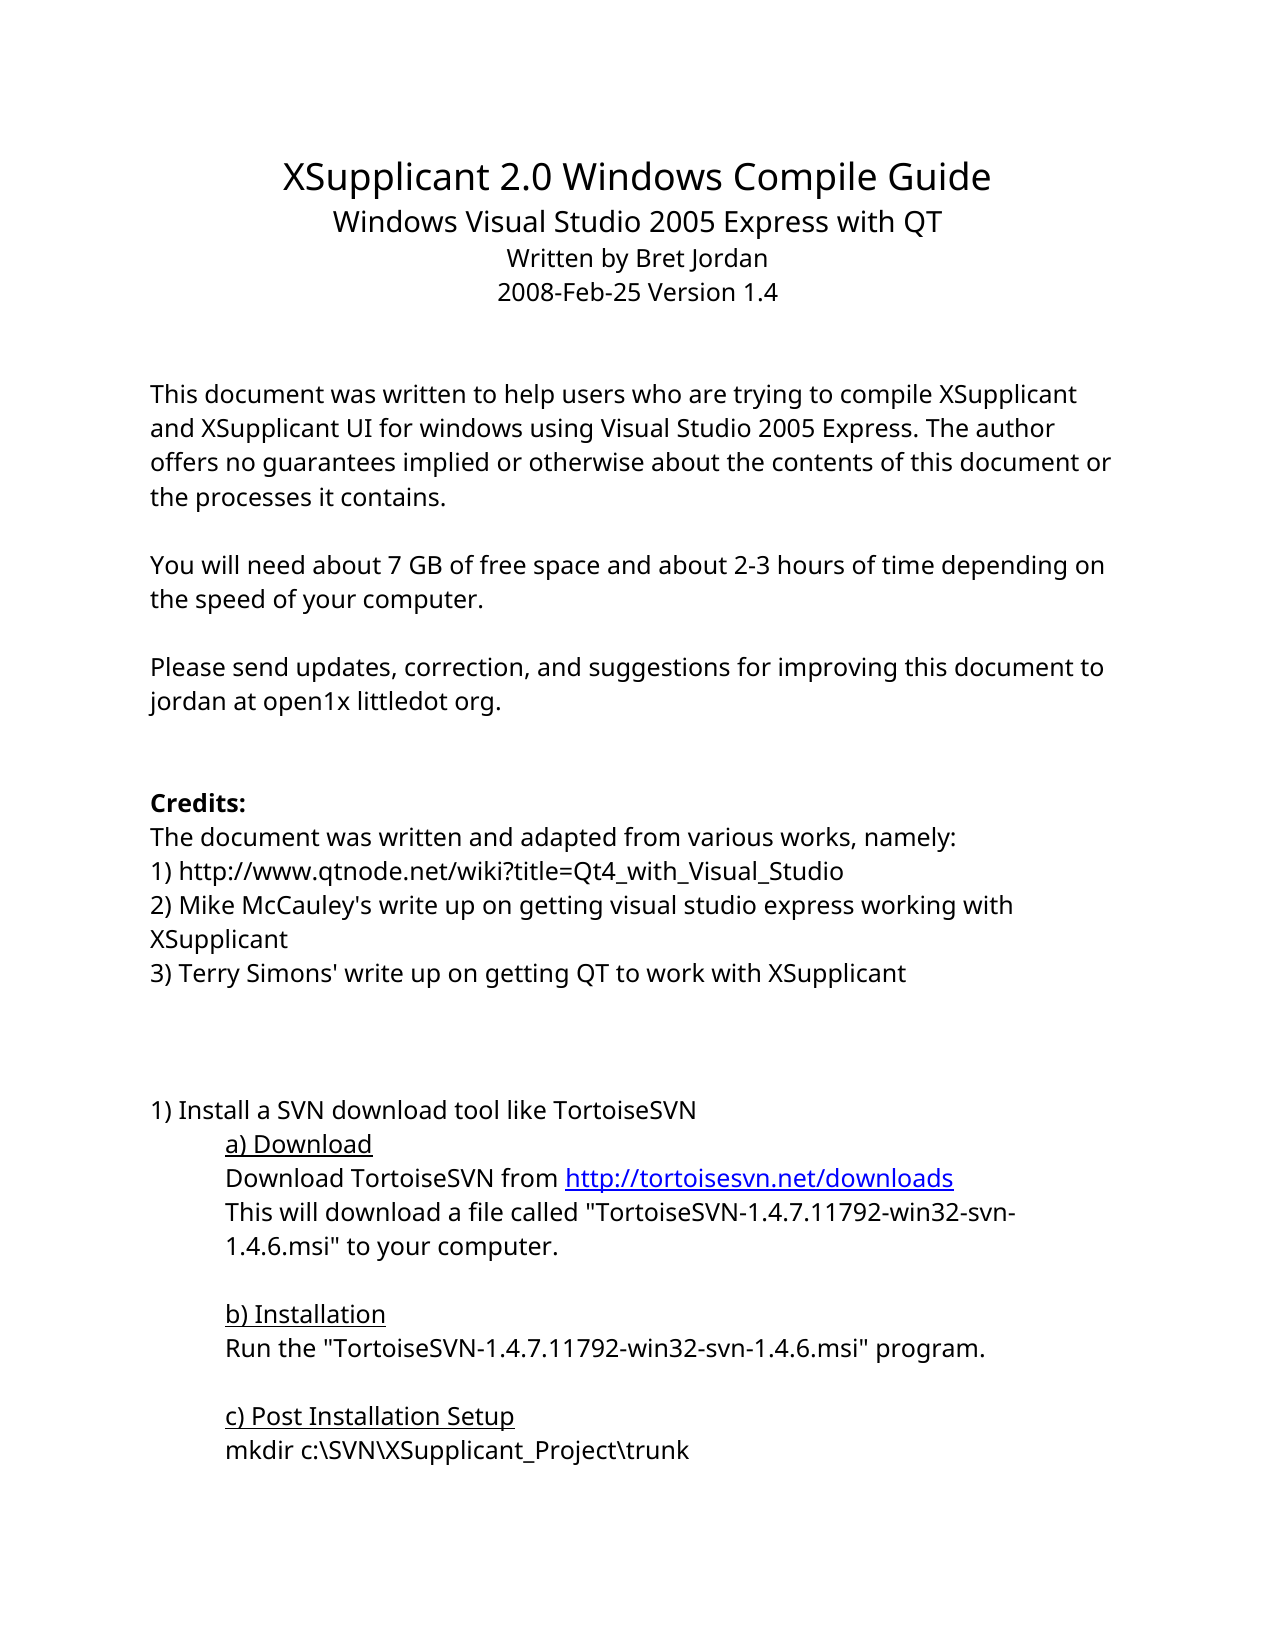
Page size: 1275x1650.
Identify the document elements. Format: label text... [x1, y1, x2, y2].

text 1) http://www.qtnode.net/wiki?title=Qt4_with_Visual_Studio [150, 854, 1125, 888]
text Run the "TortoiseSVN-1.4.7.11792-win32-svn-1.4.6.msi" program. [225, 1331, 1125, 1365]
text 1) Install a SVN download tool like TortoiseSVN [150, 1092, 1125, 1126]
text a) Download [225, 1126, 1125, 1160]
text c) Post Installation Setup [150, 1399, 1125, 1433]
text You will need about 7 GB of free space and about 2-3 hours of time depending on the speed of your computer. [150, 547, 1125, 615]
text 2008-Feb-25 Version 1.4 [150, 275, 1125, 309]
text Credits: [150, 786, 1125, 820]
text Windows Visual Studio 2005 Express with QT [150, 201, 1125, 241]
text Please send updates, correction, and suggestions for improving this document to jordan at open1x littledot org. [150, 649, 1125, 718]
text This will download a file called "TortoiseSVN-1.4.7.11792-win32-svn-1.4.6.msi" to your computer. [225, 1194, 1125, 1263]
text b) Installation [225, 1297, 1125, 1331]
text Download TortoiseSVN from http://tortoisesvn.net/downloads [225, 1160, 1125, 1194]
text The document was written and adapted from various works, namely: [150, 820, 1125, 854]
text 2) Mike McCauley's write up on getting visual studio express working with XSupplicant [150, 888, 1125, 956]
text XSupplicant 2.0 Windows Compile Guide [150, 150, 1125, 201]
text Written by Bret Jordan [150, 241, 1125, 275]
text This document was written to help users who are trying to compile XSupplicant and XSupplicant UI for windows using Visual Studio 2005 Express. The author offers no guarantees implied or otherwise about the contents of this document or the processes it contains. [150, 377, 1125, 513]
text mkdir c:\SVN\XSupplicant_Project\trunk [225, 1433, 1125, 1467]
text 3) Terry Simons' write up on getting QT to work with XSupplicant [150, 956, 1125, 990]
